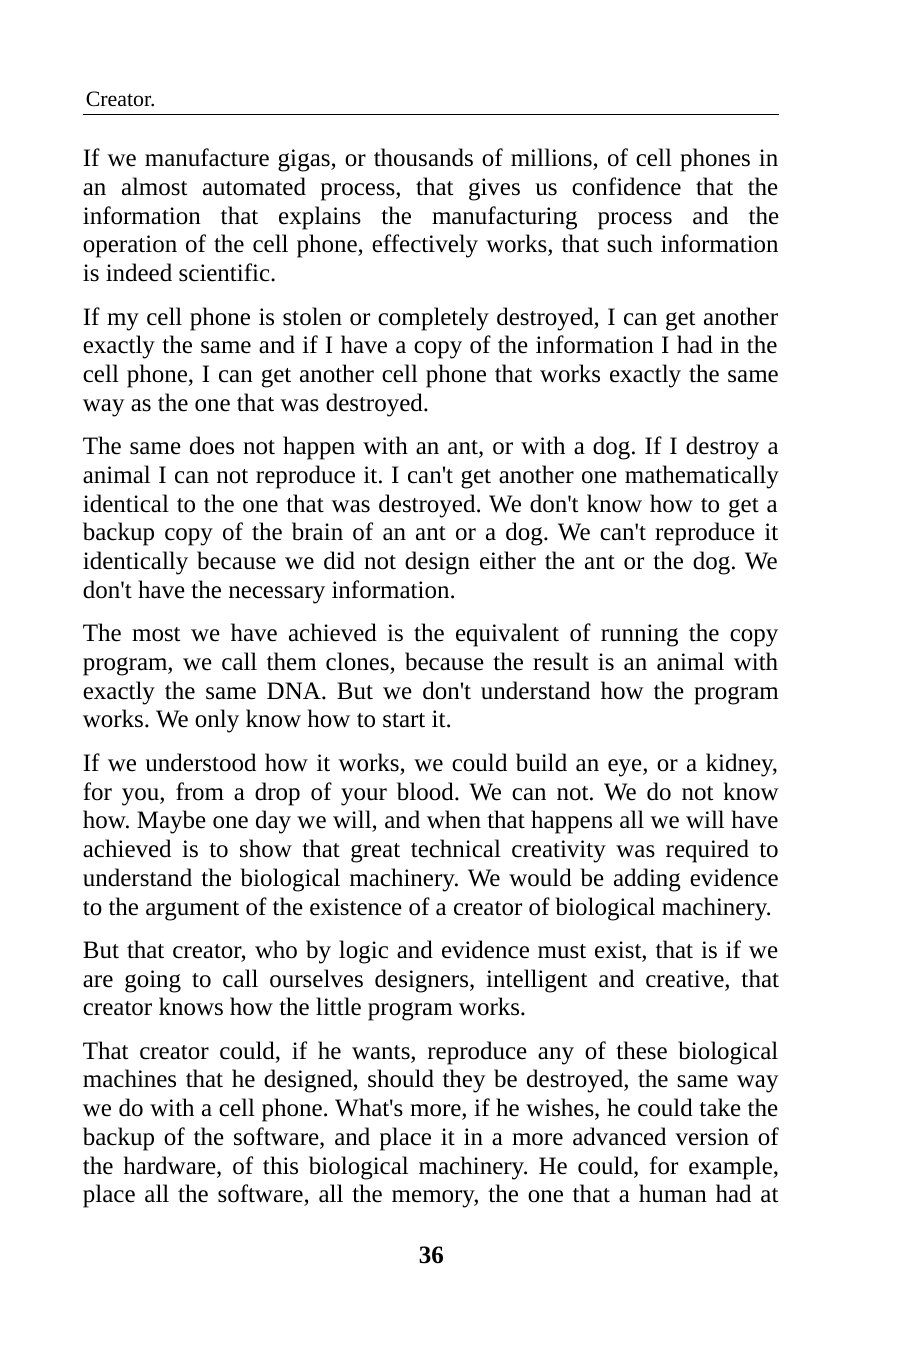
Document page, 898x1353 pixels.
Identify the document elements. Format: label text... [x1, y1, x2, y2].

text The same does not happen with an ant, or with a dog. If I destroy a animal I can not reproduce it. I can't get another one mathematically identical to the one that was destroyed. We don't know how to get a backup copy of the brain of an ant or a dog. We can't reproduce it identically because we did not design either the ant or the dog. We don't have the necessary information. [83, 431, 779, 604]
text If we understood how it works, we could build an eye, or a kidney, for you, from a drop of your blood. We can not. We do not know how. Maybe one day we will, and when that happens all we will have achieved is to show that great technical creativity was required to understand the biological machinery. We would be adding evidence to the argument of the existence of a creator of biological machinery. [83, 748, 779, 920]
text If we manufacture gigas, or thousands of millions, of cell phones in an almost automated process, that gives us confidence that the information that explains the manufacturing process and the operation of the cell phone, effectively works, that such information is indeed scientific. [83, 143, 779, 287]
text But that creator, who by logic and evidence must exist, that is if we are going to call ourselves designers, intelligent and creative, that creator knows how the little program works. [83, 935, 779, 1021]
text That creator could, if he wants, reproduce any of these biological machines that he designed, should they be destroyed, the same way we do with a cell phone. What's more, if he wishes, he could take the backup of the software, and place it in a more advanced version of the hardware, of this biological machinery. He could, for example, place all the software, all the memory, the one that a human had at [83, 1036, 779, 1208]
text If my cell phone is stolen or completely destroyed, I can get another exactly the same and if I have a copy of the information I had in the cell phone, I can get another cell phone that works exactly the same way as the one that was destroyed. [83, 302, 779, 417]
text The most we have achieved is the equivalent of running the copy program, we call them clones, because the result is an animal with exactly the same DNA. But we don't understand how the program works. We only know how to start it. [83, 618, 779, 733]
